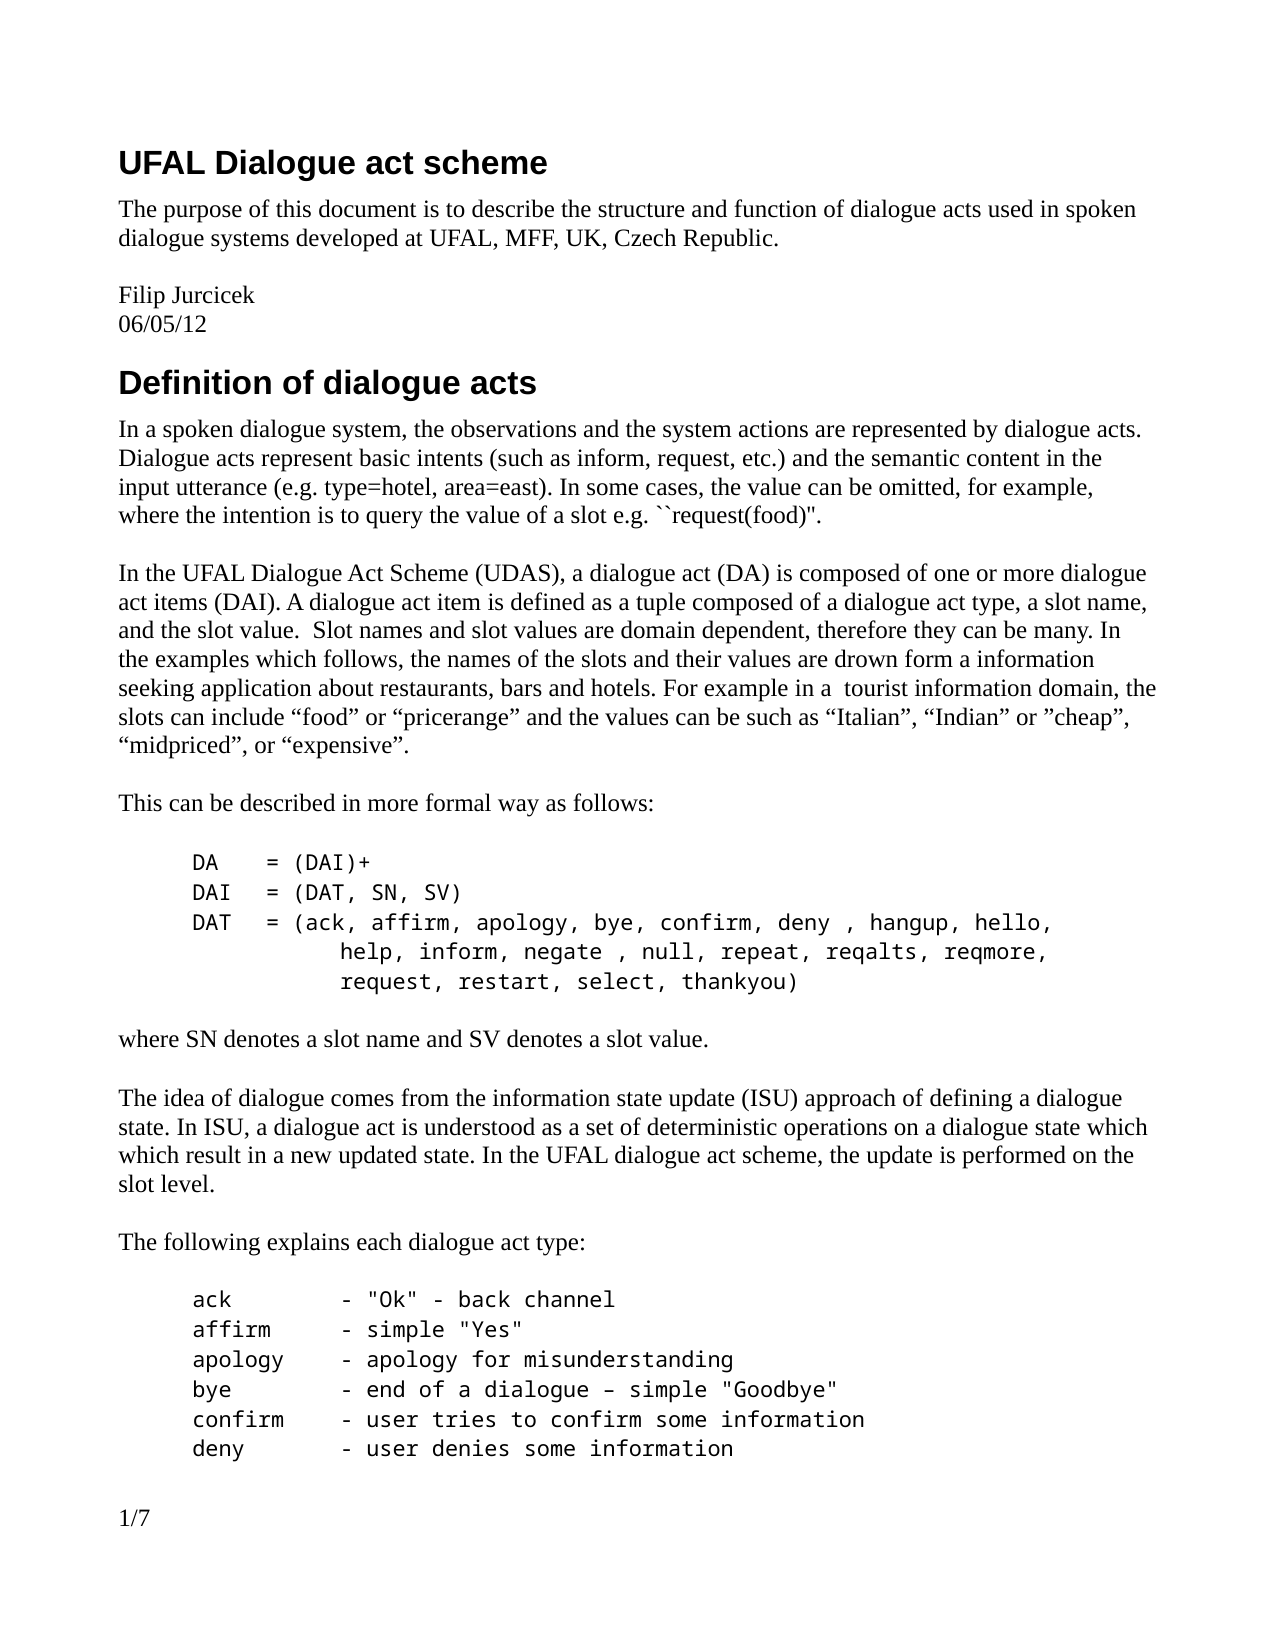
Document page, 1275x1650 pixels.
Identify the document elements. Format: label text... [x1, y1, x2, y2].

text The idea of dialogue comes from the information state update (ISU) approach of defining a dialogue state. In ISU, a dialogue act is understood as a set of deterministic operations on a dialogue state which which result in a new updated state. In the UFAL dialogue act scheme, the update is performed on the slot level. [118, 1083, 1157, 1198]
text The purpose of this document is to describe the structure and function of dialogue acts used in spoken dialogue systems developed at UFAL, MFF, UK, Czech Republic. [118, 194, 1157, 252]
text Filip Jurcicek [118, 281, 1157, 309]
text DA = (DAI)+ [118, 845, 1157, 877]
subtitle Definition of dialogue acts [118, 363, 1157, 402]
text DAI = (DAT, SN, SV) [118, 877, 1157, 906]
text 06/05/12 [118, 309, 1157, 338]
text bye - end of a dialogue – simple "Goodbye" [192, 1374, 1157, 1403]
text ack - "Ok" - back channel [192, 1284, 1157, 1314]
subtitle UFAL Dialogue act scheme [118, 143, 1157, 182]
text where SN denotes a slot name and SV denotes a slot value. [118, 1024, 1157, 1053]
text confirm - user tries to confirm some information [192, 1403, 1157, 1433]
text The following explains each dialogue act type: [118, 1227, 1157, 1256]
text apology - apology for misunderstanding [192, 1344, 1157, 1374]
text deny - user denies some information [192, 1433, 1157, 1463]
text In a spoken dialogue system, the observations and the system actions are represented by dialogue acts. Dialogue acts represent basic intents (such as inform, request, etc.) and the semantic content in the input utterance (e.g. type=hotel, area=east). In some cases, the value can be omitted, for example, where the intention is to query the value of a slot e.g. ``request(food)''. [118, 414, 1157, 529]
text affirm - simple "Yes" [192, 1314, 1157, 1344]
text In the UFAL Dialogue Act Scheme (UDAS), a dialogue act (DA) is composed of one or more dialogue act items (DAI). A dialogue act item is defined as a tuple composed of a dialogue act type, a slot name, and the slot value. Slot names and slot values are domain dependent, therefore they can be many. In the examples which follows, the names of the slots and their values are drown form a information seeking application about restaurants, bars and hotels. For example in a tourist information domain, the slots can include “food” or “pricerange” and the values can be such as “Italian”, “Indian” or ”cheap”, “midpriced”, or “expensive”. [118, 558, 1157, 759]
text This can be described in more formal way as follows: [118, 788, 1157, 817]
text DAT = (ack, affirm, apology, bye, confirm, deny , hangup, hello, help, inform, negate , null, repeat, reqalts, reqmore, request, restart, select, thankyou) [118, 906, 1157, 996]
